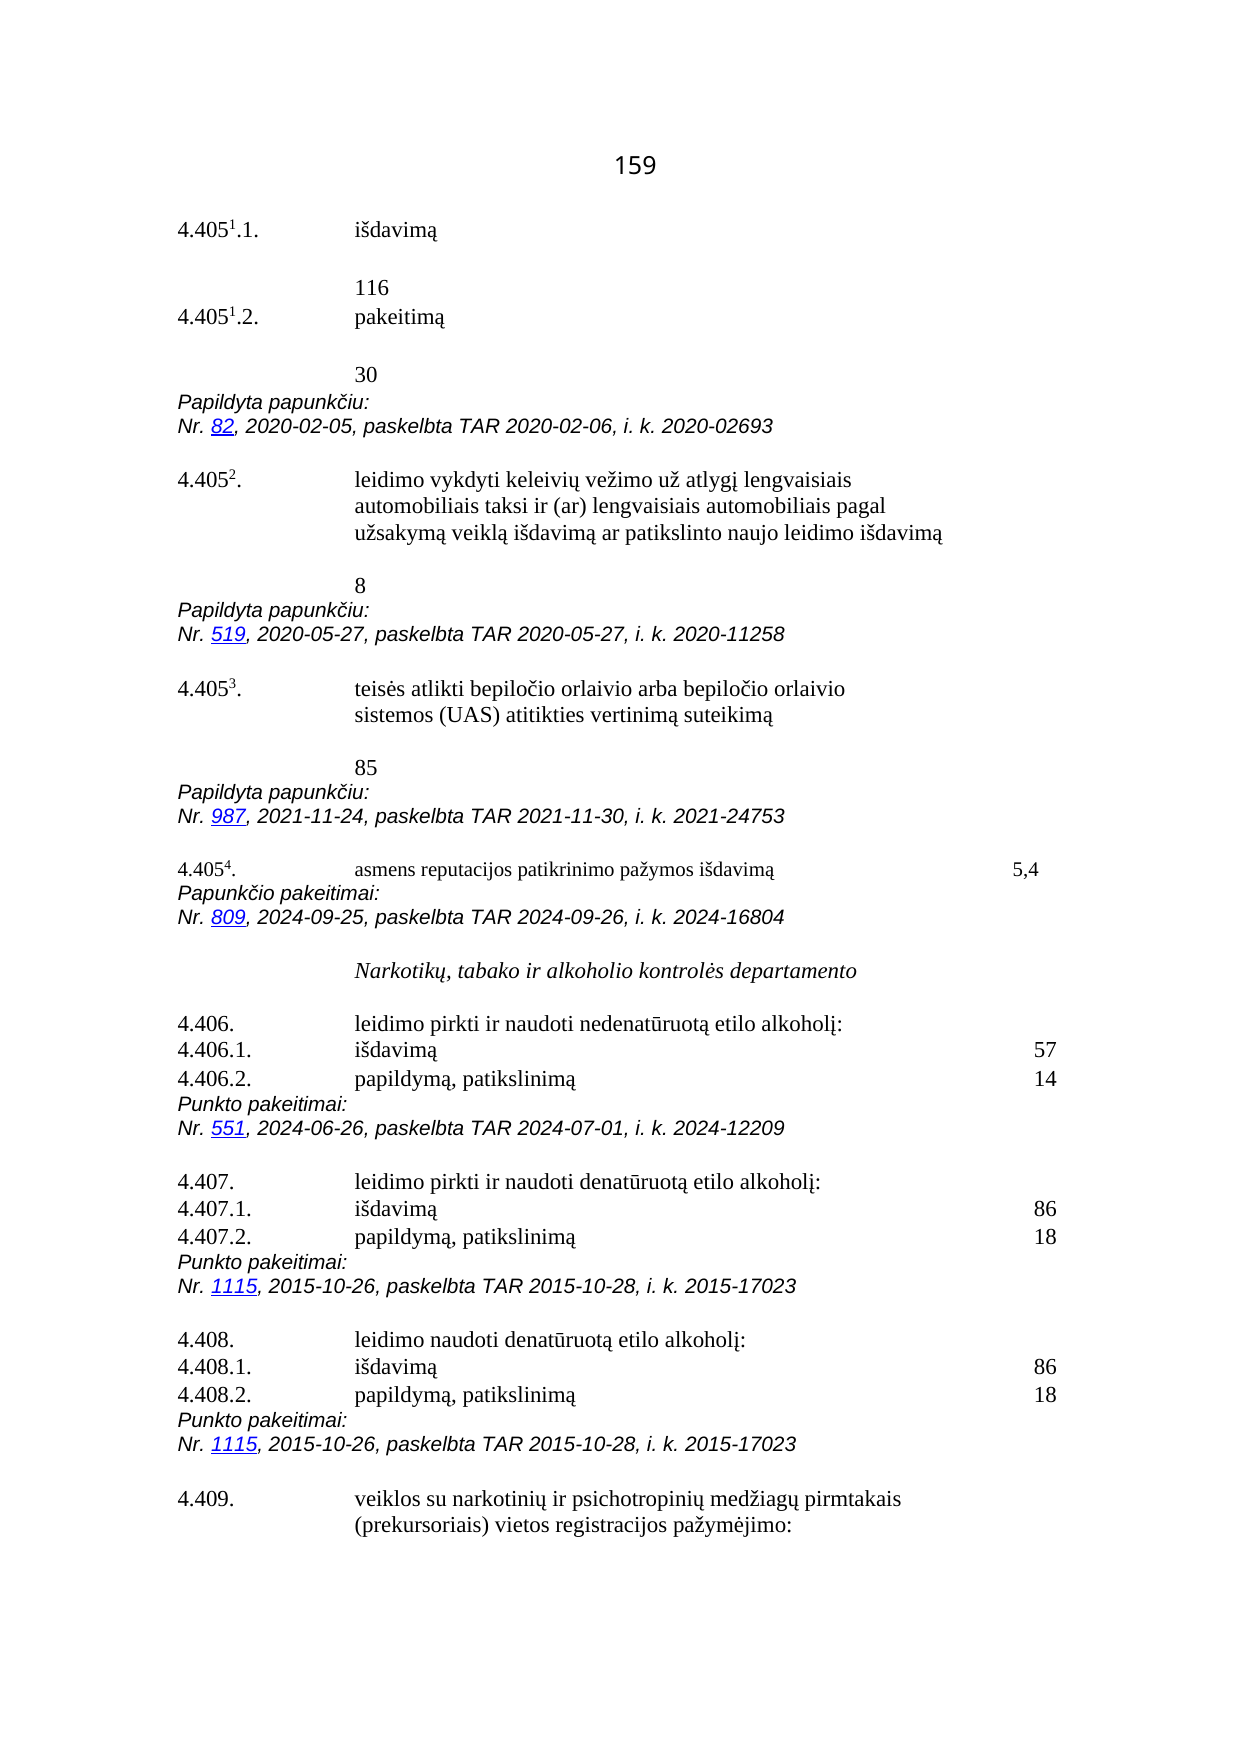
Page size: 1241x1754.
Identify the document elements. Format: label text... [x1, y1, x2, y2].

text Papildyta papunkčiu: [177, 598, 1092, 622]
text Nr. 809, 2024-09-25, paskelbta TAR 2024-09-26, i. k. 2024-16804 [177, 905, 1092, 929]
text 4.407.1. išdavimą 86 [177, 1195, 1092, 1221]
text 4.406.2. papildymą, patikslinimą 14 [177, 1063, 1092, 1092]
text 4.407.2. papildymą, patikslinimą 18 [177, 1221, 1092, 1250]
text 4.4053. teisės atlikti bepiločio orlaivio arba bepiločio orlaivio sistemos (UAS) atitikties vertinimą suteikimą 85 [177, 675, 915, 780]
text 4.408. leidimo naudoti denatūruotą etilo alkoholį: [177, 1326, 1092, 1353]
text Nr. 82, 2020-02-05, paskelbta TAR 2020-02-06, i. k. 2020-02693 [177, 413, 1092, 437]
text Narkotikų, tabako ir alkoholio kontrolės departamento [354, 957, 945, 1010]
text 4.4051.1. išdavimą 116 [177, 216, 989, 300]
text Nr. 987, 2021-11-24, paskelbta TAR 2021-11-30, i. k. 2021-24753 [177, 804, 1092, 828]
text 4.406.1. išdavimą 57 [177, 1037, 1092, 1063]
text 4.406. leidimo pirkti ir naudoti nedenatūruotą etilo alkoholį: [177, 1010, 1092, 1037]
text Nr. 551, 2024-06-26, paskelbta TAR 2024-07-01, i. k. 2024-12209 [177, 1116, 1092, 1139]
text 4.4051.2. pakeitimą 30 [177, 303, 989, 387]
text Papunkčio pakeitimai: [177, 881, 1092, 905]
text Papildyta papunkčiu: [177, 389, 1092, 413]
text 4.409. veiklos su narkotinių ir psichotropinių medžiagų pirmtakais (prekursoriais) vietos registracijos pažymėjimo: [177, 1484, 945, 1564]
text 4.4052. leidimo vykdyti keleivių vežimo už atlygį lengvaisiais automobiliais taksi ir (ar) lengvaisiais automobiliais pagal užsakymą veiklą išdavimą ar patikslinto naujo leidimo išdavimą 8 [177, 466, 974, 598]
text Punkto pakeitimai: [177, 1250, 1092, 1274]
text Nr. 1115, 2015-10-26, paskelbta TAR 2015-10-28, i. k. 2015-17023 [177, 1432, 1092, 1456]
text 4.407. leidimo pirkti ir naudoti denatūruotą etilo alkoholį: [177, 1168, 1092, 1195]
text 4.408.1. išdavimą 86 [177, 1353, 1092, 1379]
text 4.4054. asmens reputacijos patikrinimo pažymos išdavimą 5,4 [177, 857, 1092, 881]
text Punkto pakeitimai: [177, 1408, 1092, 1432]
text Punkto pakeitimai: [177, 1092, 1092, 1116]
text Nr. 519, 2020-05-27, paskelbta TAR 2020-05-27, i. k. 2020-11258 [177, 622, 1092, 646]
text Papildyta papunkčiu: [177, 780, 1092, 804]
text 4.408.2. papildymą, patikslinimą 18 [177, 1379, 1092, 1408]
text Nr. 1115, 2015-10-26, paskelbta TAR 2015-10-28, i. k. 2015-17023 [177, 1274, 1092, 1298]
